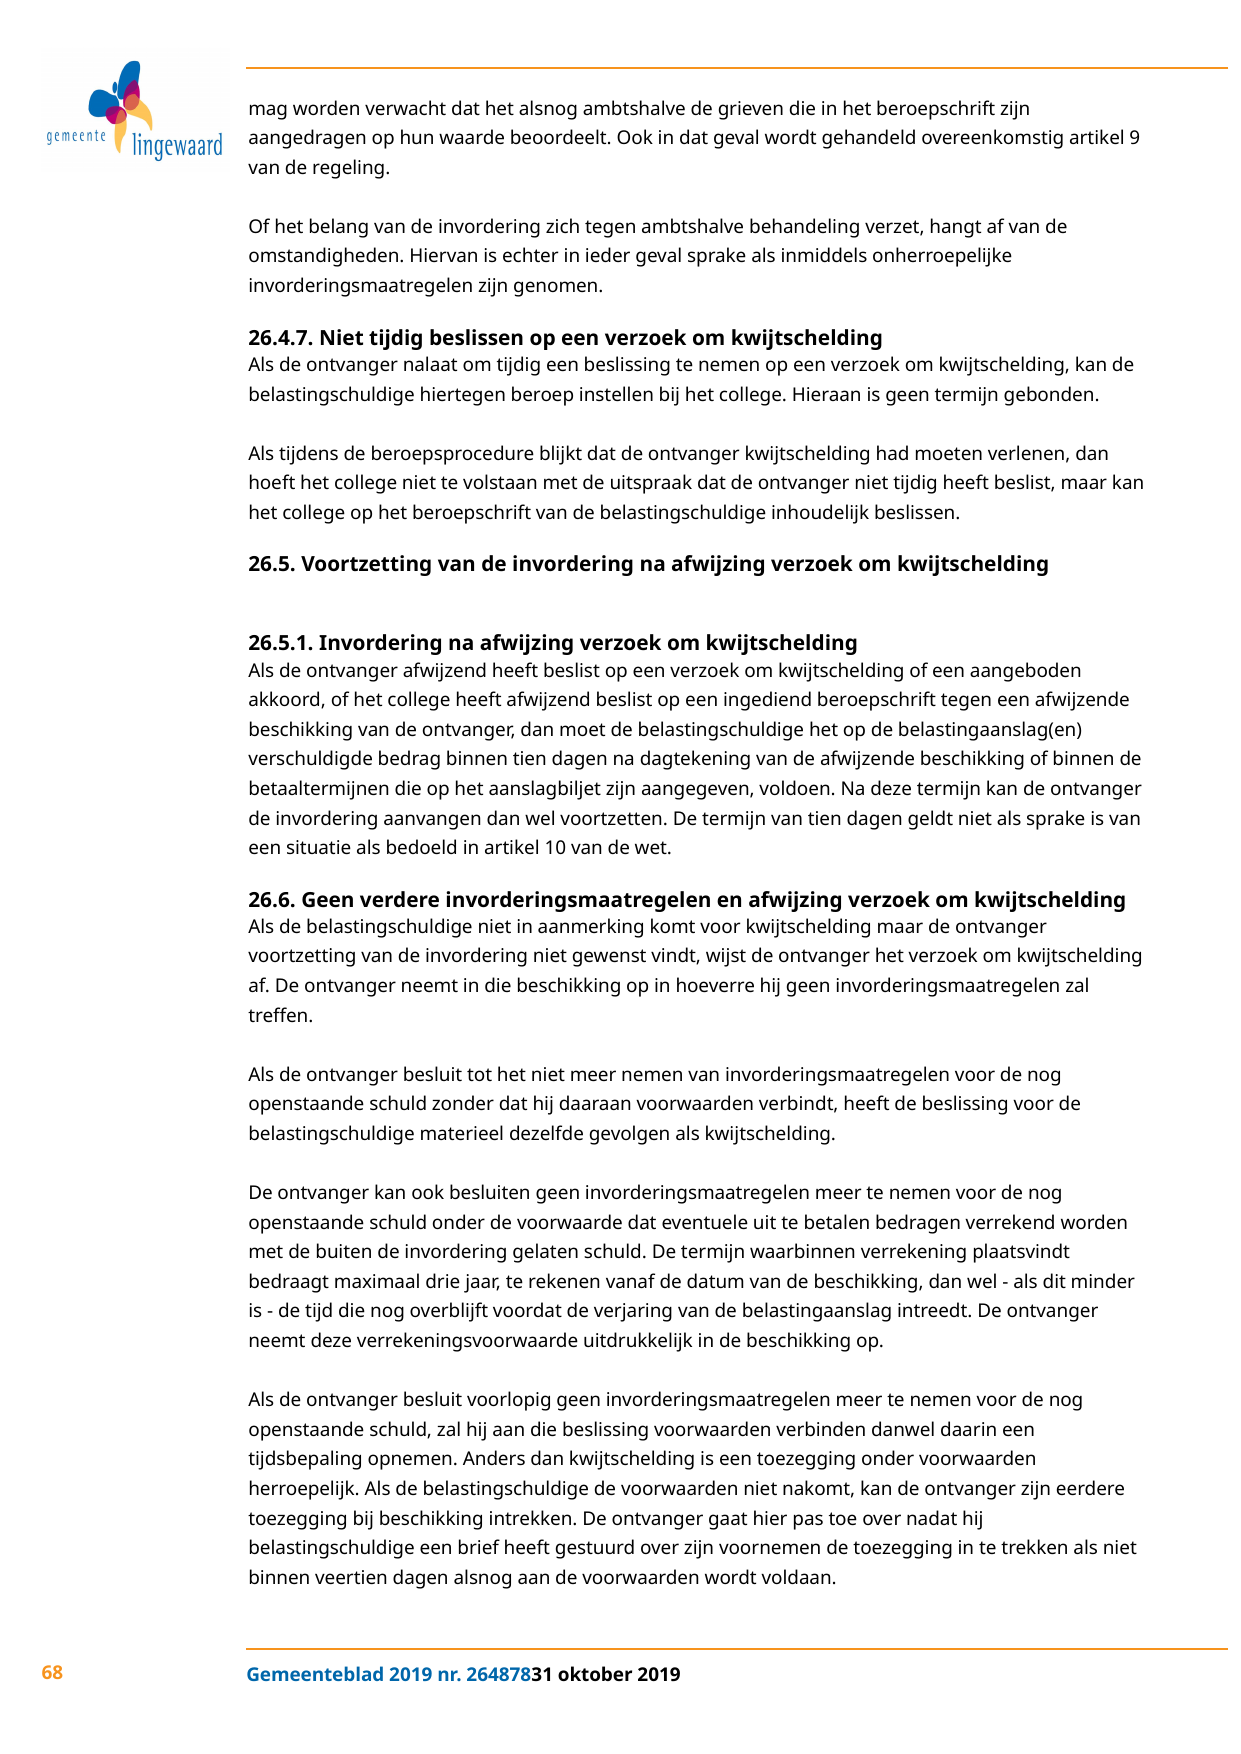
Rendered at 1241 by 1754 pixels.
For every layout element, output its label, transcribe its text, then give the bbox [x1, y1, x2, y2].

text Als de ontvanger besluit voorlopig geen invorderingsmaatregelen meer te nemen voor de nog openstaande schuld, zal hij aan die beslissing voorwaarden verbinden danwel daarin een tijdsbepaling opnemen. Anders dan kwijtschelding is een toezegging onder voorwaarden herroepelijk. Als de belastingschuldige de voorwaarden niet nakomt, kan de ontvanger zijn eerdere toezegging bij beschikking intrekken. De ontvanger gaat hier pas toe over nadat hij belastingschuldige een brief heeft gestuurd over zijn voornemen de toezegging in te trekken als niet binnen veertien dagen alsnog aan de voorwaarden wordt voldaan. [248, 1386, 1152, 1590]
text 26.6. Geen verdere invorderingsmaatregelen en afwijzing verzoek om kwijtschelding [248, 885, 1152, 913]
text Als de ontvanger besluit tot het niet meer nemen van invorderingsmaatregelen voor de nog openstaande schuld zonder dat hij daaraan voorwaarden verbindt, heeft de beslissing voor de belastingschuldige materieel dezelfde gevolgen als kwijtschelding. [248, 1061, 1152, 1146]
text 26.5.1. Invordering na afwijzing verzoek om kwijtschelding [248, 628, 1152, 657]
text Als de ontvanger nalaat om tijdig een beslissing te nemen op een verzoek om kwijtschelding, kan de belastingschuldige hiertegen beroep instellen bij het college. Hieraan is geen termijn gebonden. [248, 351, 1152, 406]
text 26.4.7. Niet tijdig beslissen op een verzoek om kwijtschelding [248, 323, 1152, 351]
text Als de belastingschuldige niet in aanmerking komt voor kwijtschelding maar de ontvanger voortzetting van de invordering niet gewenst vindt, wijst de ontvanger het verzoek om kwijtschelding af. De ontvanger neemt in die beschikking op in hoeverre hij geen invorderingsmaatregelen zal treffen. [248, 913, 1152, 1028]
text Als de ontvanger afwijzend heeft beslist op een verzoek om kwijtschelding of een aangeboden akkoord, of het college heeft afwijzend beslist op een ingediend beroepschrift tegen een afwijzende beschikking van de ontvanger, dan moet de belastingschuldige het op de belastingaanslag(en) verschuldigde bedrag binnen tien dagen na dagtekening van de afwijzende beschikking of binnen de betaaltermijnen die op het aanslagbiljet zijn aangegeven, voldoen. Na deze termijn kan de ontvanger de invordering aanvangen dan wel voortzetten. De termijn van tien dagen geldt niet als sprake is van een situatie als bedoeld in artikel 10 van de wet. [248, 657, 1152, 860]
text De ontvanger kan ook besluiten geen invorderingsmaatregelen meer te nemen voor de nog openstaande schuld onder de voorwaarde dat eventuele uit te betalen bedragen verrekend worden met de buiten de invordering gelaten schuld. De termijn waarbinnen verrekening plaatsvindt bedraagt maximaal drie jaar, te rekenen vanaf de datum van de beschikking, dan wel - als dit minder is - de tijd die nog overblijft voordat de verjaring van de belastingaanslag intreedt. De ontvanger neemt deze verrekeningsvoorwaarde uitdrukkelijk in de beschikking op. [248, 1179, 1152, 1353]
picture [41, 47, 231, 172]
text Of het belang van de invordering zich tegen ambtshalve behandeling verzet, hangt af van de omstandigheden. Hiervan is echter in ieder geval sprake als inmiddels onherroepelijke invorderingsmaatregelen zijn genomen. [248, 213, 1152, 298]
text 26.5. Voortzetting van de invordering na afwijzing verzoek om kwijtschelding [248, 549, 1152, 578]
text mag worden verwacht dat het alsnog ambtshalve de grieven die in het beroepschrift zijn aangedragen op hun waarde beoordeelt. Ook in dat geval wordt gehandeld overeenkomstig artikel 9 van de regeling. [248, 95, 1152, 180]
text Als tijdens de beroepsprocedure blijkt dat de ontvanger kwijtschelding had moeten verlenen, dan hoeft het college niet te volstaan met de uitspraak dat de ontvanger niet tijdig heeft beslist, maar kan het college op het beroepschrift van de belastingschuldige inhoudelijk beslissen. [248, 440, 1152, 525]
